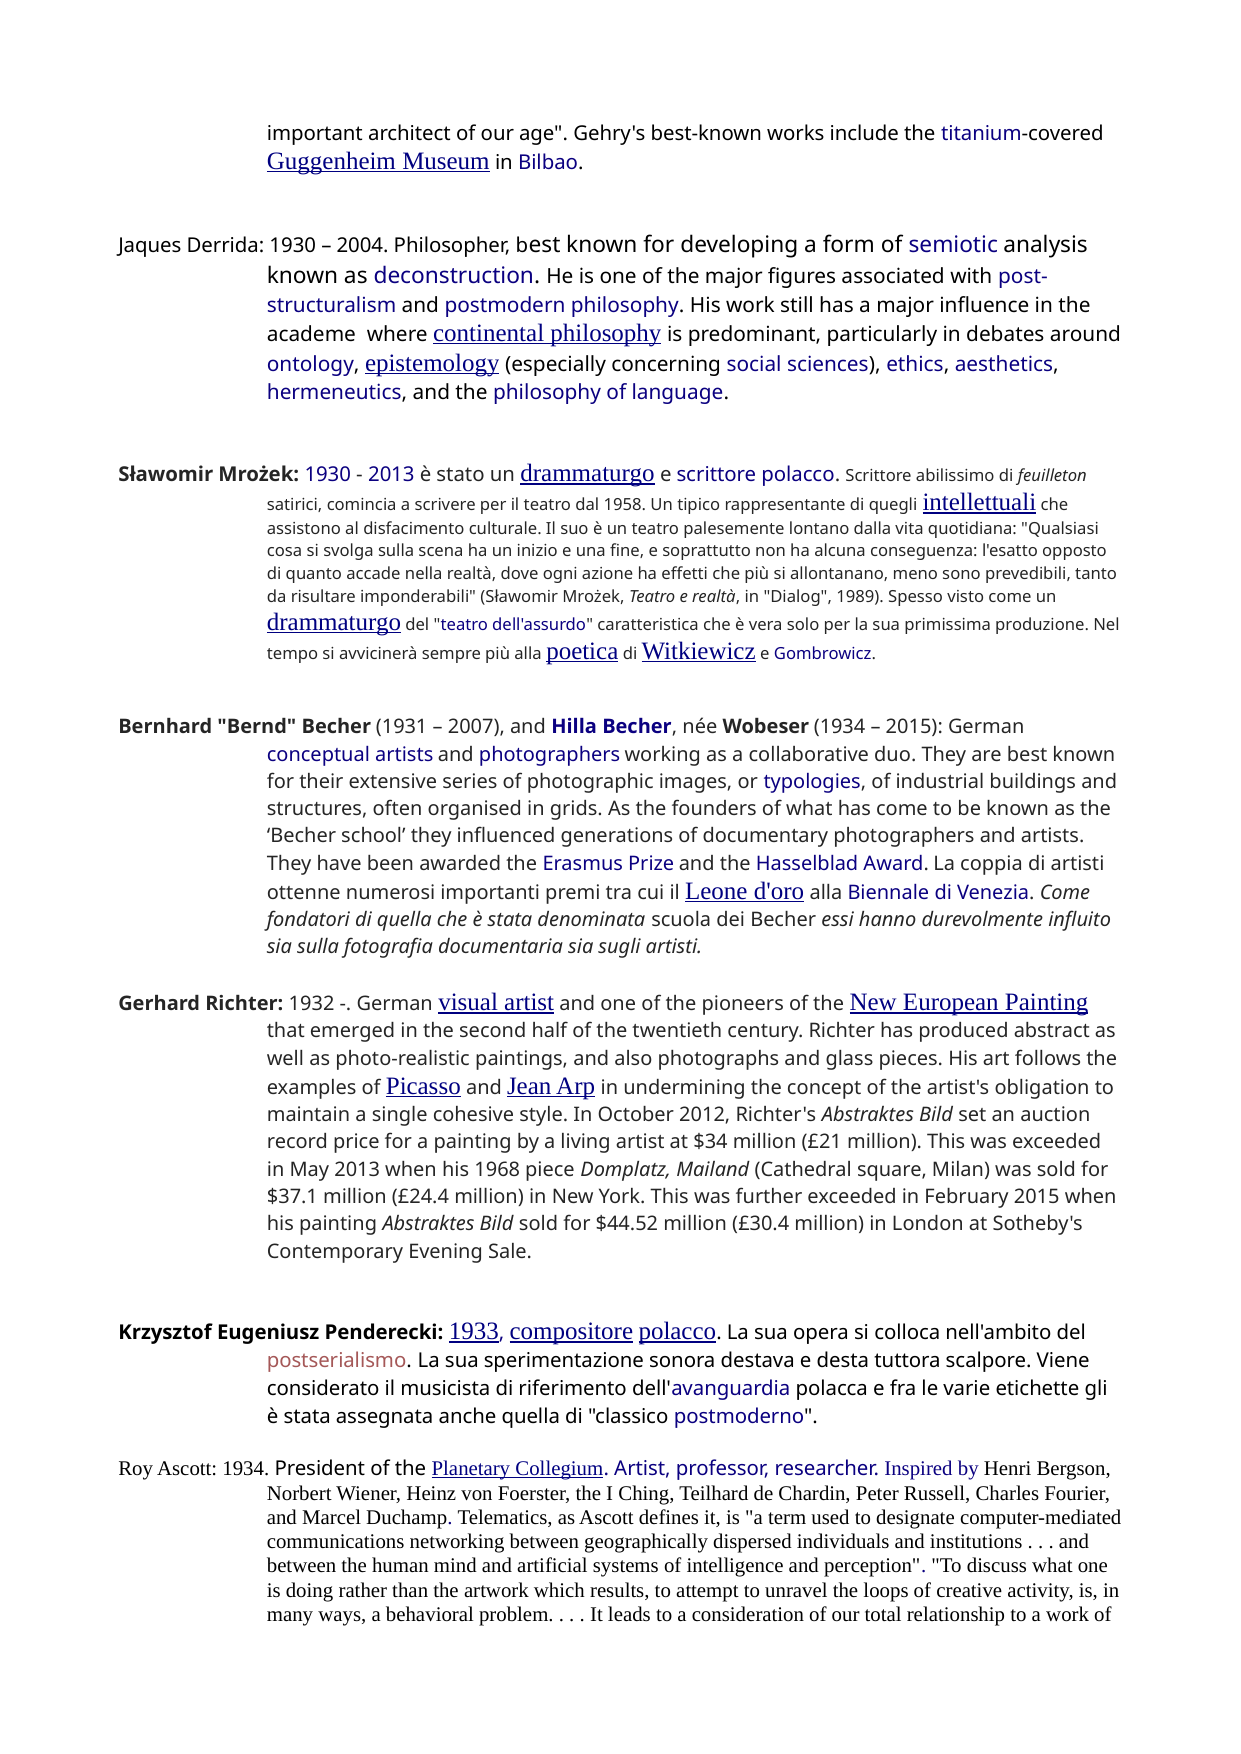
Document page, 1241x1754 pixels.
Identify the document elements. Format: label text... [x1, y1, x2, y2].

text Krzysztof Eugeniusz Penderecki: 1933, compositore polacco. La sua opera si colloca nell'ambito del postserialismo. La sua sperimentazione sonora destava e desta tuttora scalpore. Viene considerato il musicista di riferimento dell'avanguardia polacca e fra le varie etichette gli è stata assegnata anche quella di "classico postmoderno". [118, 1316, 1122, 1429]
text important architect of our age". Gehry's best-known works include the titanium-covered Guggenheim Museum in Bilbao. [118, 118, 1122, 175]
text Bernhard "Bernd" Becher (1931 – 2007), and Hilla Becher, née Wobeser (1934 – 2015): German conceptual artists and photographers working as a collaborative duo. They are best known for their extensive series of photographic images, or typologies, of industrial buildings and structures, often organised in grids. As the founders of what has come to be known as the ‘Becher school’ they influenced generations of documentary photographers and artists. They have been awarded the Erasmus Prize and the Hasselblad Award. La coppia di artisti ottenne numerosi importanti premi tra cui il Leone d'oro alla Biennale di Venezia. Come fondatori di quella che è stata denominata scuola dei Becher essi hanno durevolmente influito sia sulla fotografia documentaria sia sugli artisti. [118, 712, 1122, 960]
text Jaques Derrida: 1930 – 2004. Philosopher, best known for developing a form of semiotic analysis known as deconstruction. He is one of the major figures associated with post-structuralism and postmodern philosophy. His work still has a major influence in the academe where continental philosophy is predominant, particularly in debates around ontology, epistemology (especially concerning social sciences), ethics, aesthetics, hermeneutics, and the philosophy of language. [118, 228, 1122, 406]
text Sławomir Mrożek: 1930 - 2013 è stato un drammaturgo e scrittore polacco. Scrittore abilissimo di feuilleton satirici, comincia a scrivere per il teatro dal 1958. Un tipico rappresentante di quegli intellettuali che assistono al disfacimento culturale. Il suo è un teatro palesemente lontano dalla vita quotidiana: "Qualsiasi cosa si svolga sulla scena ha un inizio e una fine, e soprattutto non ha alcuna conseguenza: l'esatto opposto di quanto accade nella realtà, dove ogni azione ha effetti che più si allontanano, meno sono prevedibili, tanto da risultare imponderabili" (Sławomir Mrożek, Teatro e realtà, in "Dialog", 1989). Spesso visto come un drammaturgo del "teatro dell'assurdo" caratteristica che è vera solo per la sua primissima produzione. Nel tempo si avvicinerà sempre più alla poetica di Witkiewicz e Gombrowicz. [118, 458, 1122, 664]
text Gerhard Richter: 1932 -. German visual artist and one of the pioneers of the New European Painting that emerged in the second half of the twentieth century. Richter has produced abstract as well as photo-realistic paintings, and also photographs and glass pieces. His art follows the examples of Picasso and Jean Arp in undermining the concept of the artist's obligation to maintain a single cohesive style. In October 2012, Richter's Abstraktes Bild set an auction record price for a painting by a living artist at $34 million (£21 million). This was exceeded in May 2013 when his 1968 piece Domplatz, Mailand (Cathedral square, Milan) was sold for $37.1 million (£24.4 million) in New York. This was further exceeded in February 2015 when his painting Abstraktes Bild sold for $44.52 million (£30.4 million) in London at Sotheby's Contemporary Evening Sale. [118, 987, 1122, 1264]
text Roy Ascott: 1934. President of the Planetary Collegium. Artist, professor, researcher. Inspired by Henri Bergson, Norbert Wiener, Heinz von Foerster, the I Ching, Teilhard de Chardin, Peter Russell, Charles Fourier, and Marcel Duchamp. Telematics, as Ascott defines it, is "a term used to designate computer-mediated communications networking between geographically dispersed individuals and institutions . . . and between the human mind and artificial systems of intelligence and perception". "To discuss what one is doing rather than the artwork which results, to attempt to unravel the loops of creative activity, is, in many ways, a behavioral problem. . . . It leads to a consideration of our total relationship to a work of [118, 1453, 1122, 1626]
